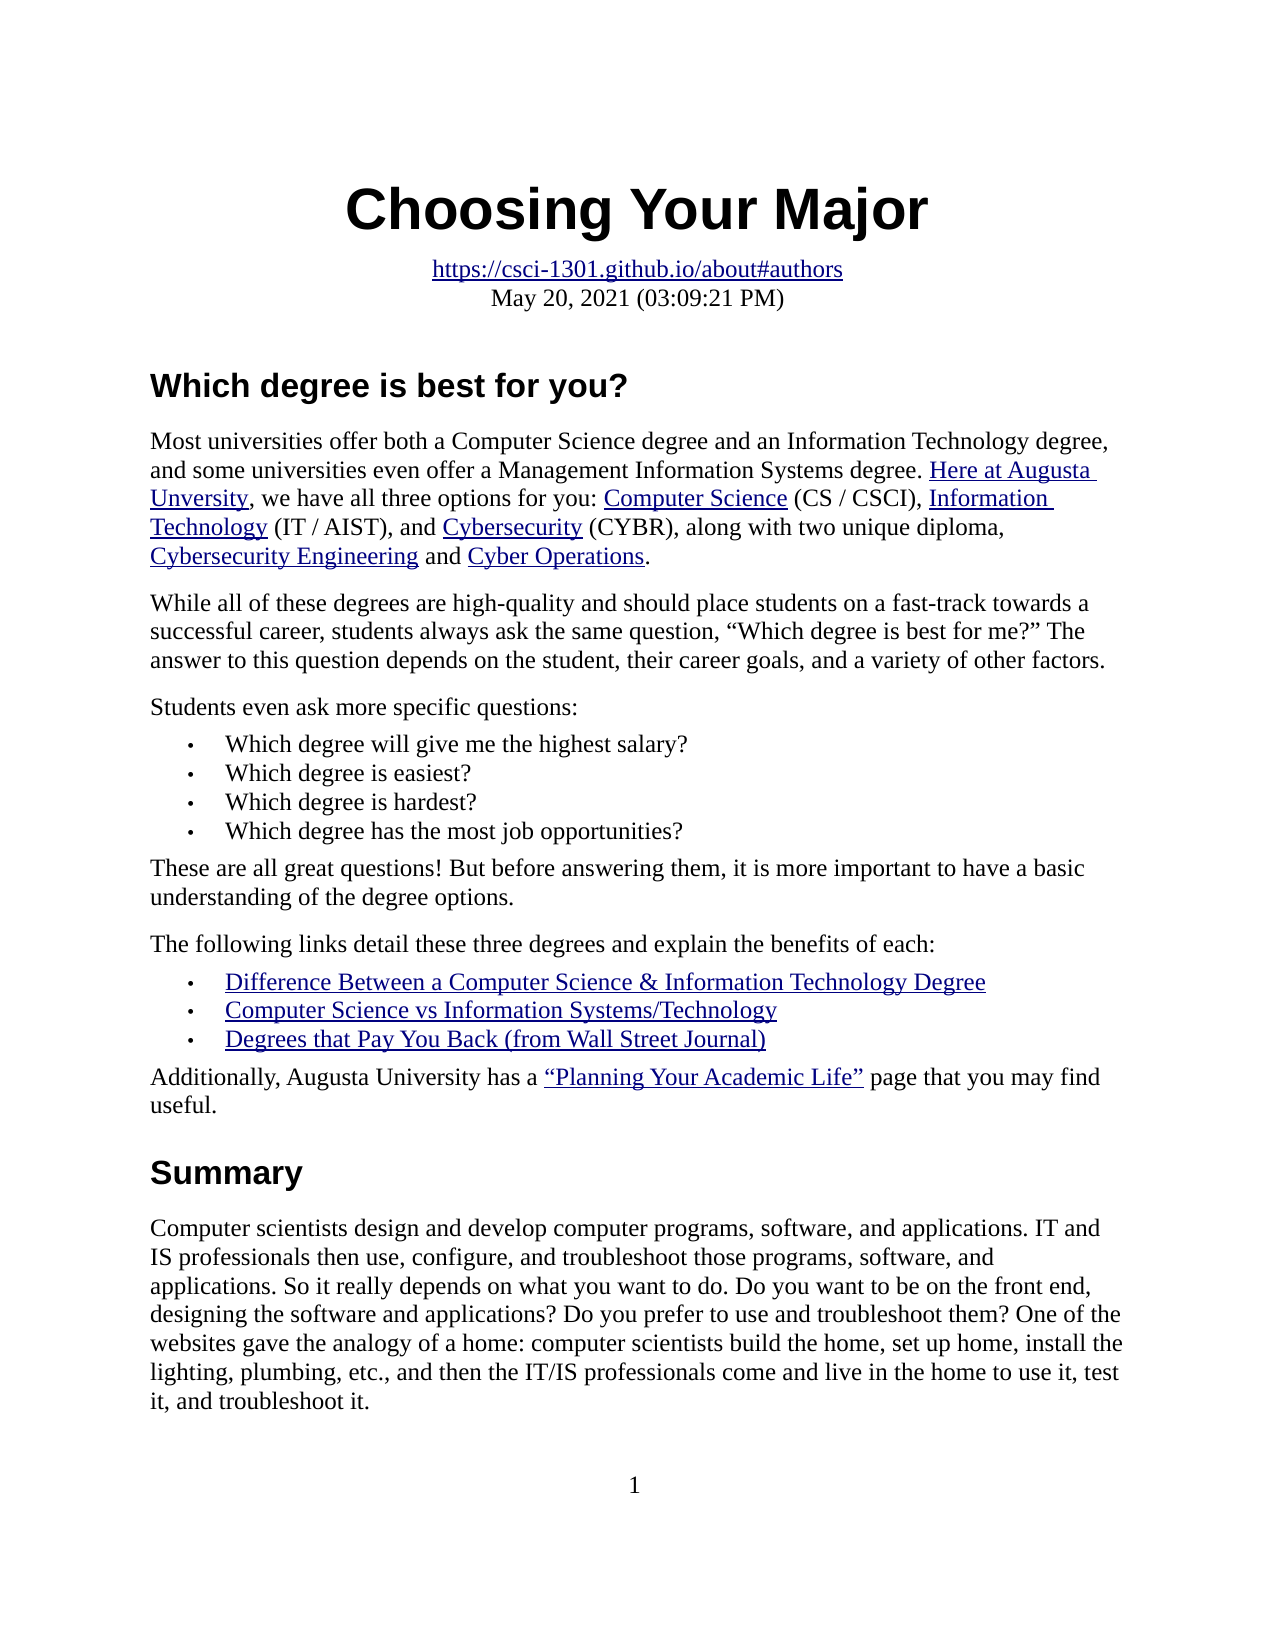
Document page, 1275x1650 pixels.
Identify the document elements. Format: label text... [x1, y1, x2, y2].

text The following links detail these three degrees and explain the benefits of each: [150, 929, 1125, 958]
list Which degree has the most job opportunities? [187, 816, 1125, 844]
text Computer scientists design and develop computer programs, software, and applications. IT and IS professionals then use, configure, and troubleshoot those programs, software, and applications. So it really depends on what you want to do. Do you want to be on the front end, designing the software and applications? Do you prefer to use and troubleshoot them? One of the websites gave the analogy of a home: computer scientists build the home, set up home, install the lighting, plumbing, etc., and then the IT/IS professionals come and live in the home to use it, test it, and troubleshoot it. [150, 1213, 1125, 1414]
list Difference Between a Computer Science & Information Technology Degree [187, 967, 1125, 995]
subtitle Which degree is best for you? [150, 366, 1125, 404]
list Degrees that Pay You Back (from Wall Street Journal) [187, 1024, 1125, 1053]
list Which degree is easiest? [187, 758, 1125, 787]
text Additionally, Augusta University has a “Planning Your Academic Life” page that you may find useful. [150, 1062, 1125, 1119]
text May 20, 2021 (03:09:21 PM) [150, 283, 1125, 312]
list Which degree will give me the highest salary? [187, 729, 1125, 758]
text Most universities offer both a Computer Science degree and an Information Technology degree, and some universities even offer a Management Information Systems degree. Here at Augusta Unversity, we have all three options for you: Computer Science (CS / CSCI), Information Technology (IT / AIST), and Cybersecurity (CYBR), along with two unique diploma, Cybersecurity Engineering and Cyber Operations. [150, 426, 1125, 570]
list Which degree is hardest? [187, 787, 1125, 816]
text While all of these degrees are high-quality and should place students on a fast-track towards a successful career, students always ask the same question, “Which degree is best for me?” The answer to this question depends on the student, their career goals, and a variety of other factors. [150, 588, 1125, 674]
subtitle Summary [150, 1153, 1125, 1192]
text https://csci-1301.github.io/about#authors [150, 254, 1125, 283]
list Computer Science vs Information Systems/Technology [187, 995, 1125, 1024]
title Choosing Your Major [150, 175, 1125, 242]
text These are all great questions! But before answering them, it is more important to have a basic understanding of the degree options. [150, 853, 1125, 911]
text Students even ask more specific questions: [150, 692, 1125, 721]
